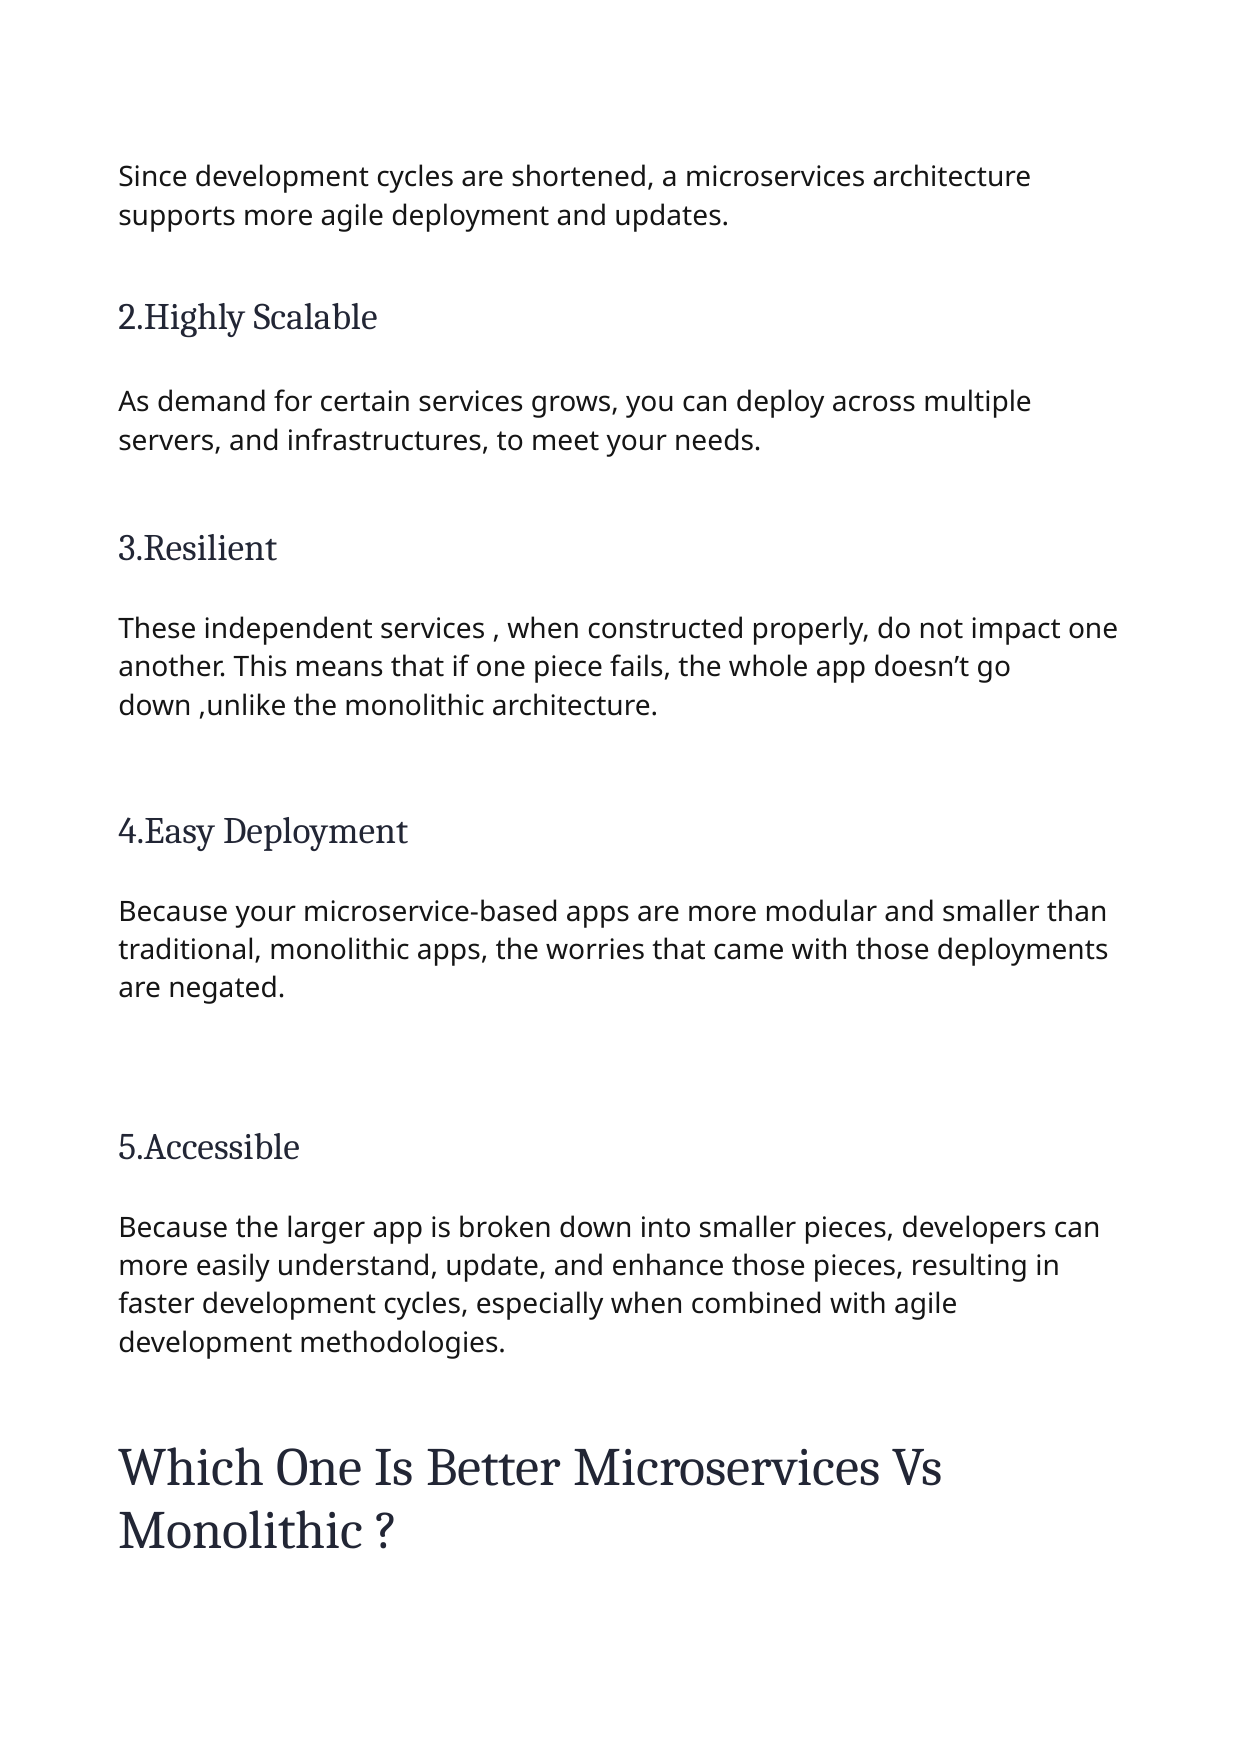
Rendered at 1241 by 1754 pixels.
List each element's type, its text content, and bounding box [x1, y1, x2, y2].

text As demand for certain services grows, you can deploy across multiple servers, and infrastructures, to meet your needs. [118, 382, 1122, 458]
text 3.Resilient [118, 527, 1122, 570]
text Since development cycles are shortened, a microservices architecture supports more agile deployment and updates. [118, 156, 1122, 233]
text 4.Easy Deployment [118, 809, 1122, 852]
text Because the larger app is broken down into smaller pieces, developers can more easily understand, update, and enhance those pieces, resulting in faster development cycles, especially when combined with agile development methodologies. [118, 1207, 1122, 1360]
text 2.Highly Scalable [118, 295, 1122, 338]
text These independent services , when constructed properly, do not impact one another. This means that if one piece fails, the whole app doesn’t go down ,unlike the monolithic architecture. [118, 608, 1122, 723]
text Which One Is Better Microservices Vs Monolithic ? [118, 1437, 1122, 1562]
text 5.Accessible [118, 1126, 1122, 1169]
text Because your microservice-based apps are more modular and smaller than traditional, monolithic apps, the worries that came with those deployments are negated. [118, 891, 1122, 1006]
